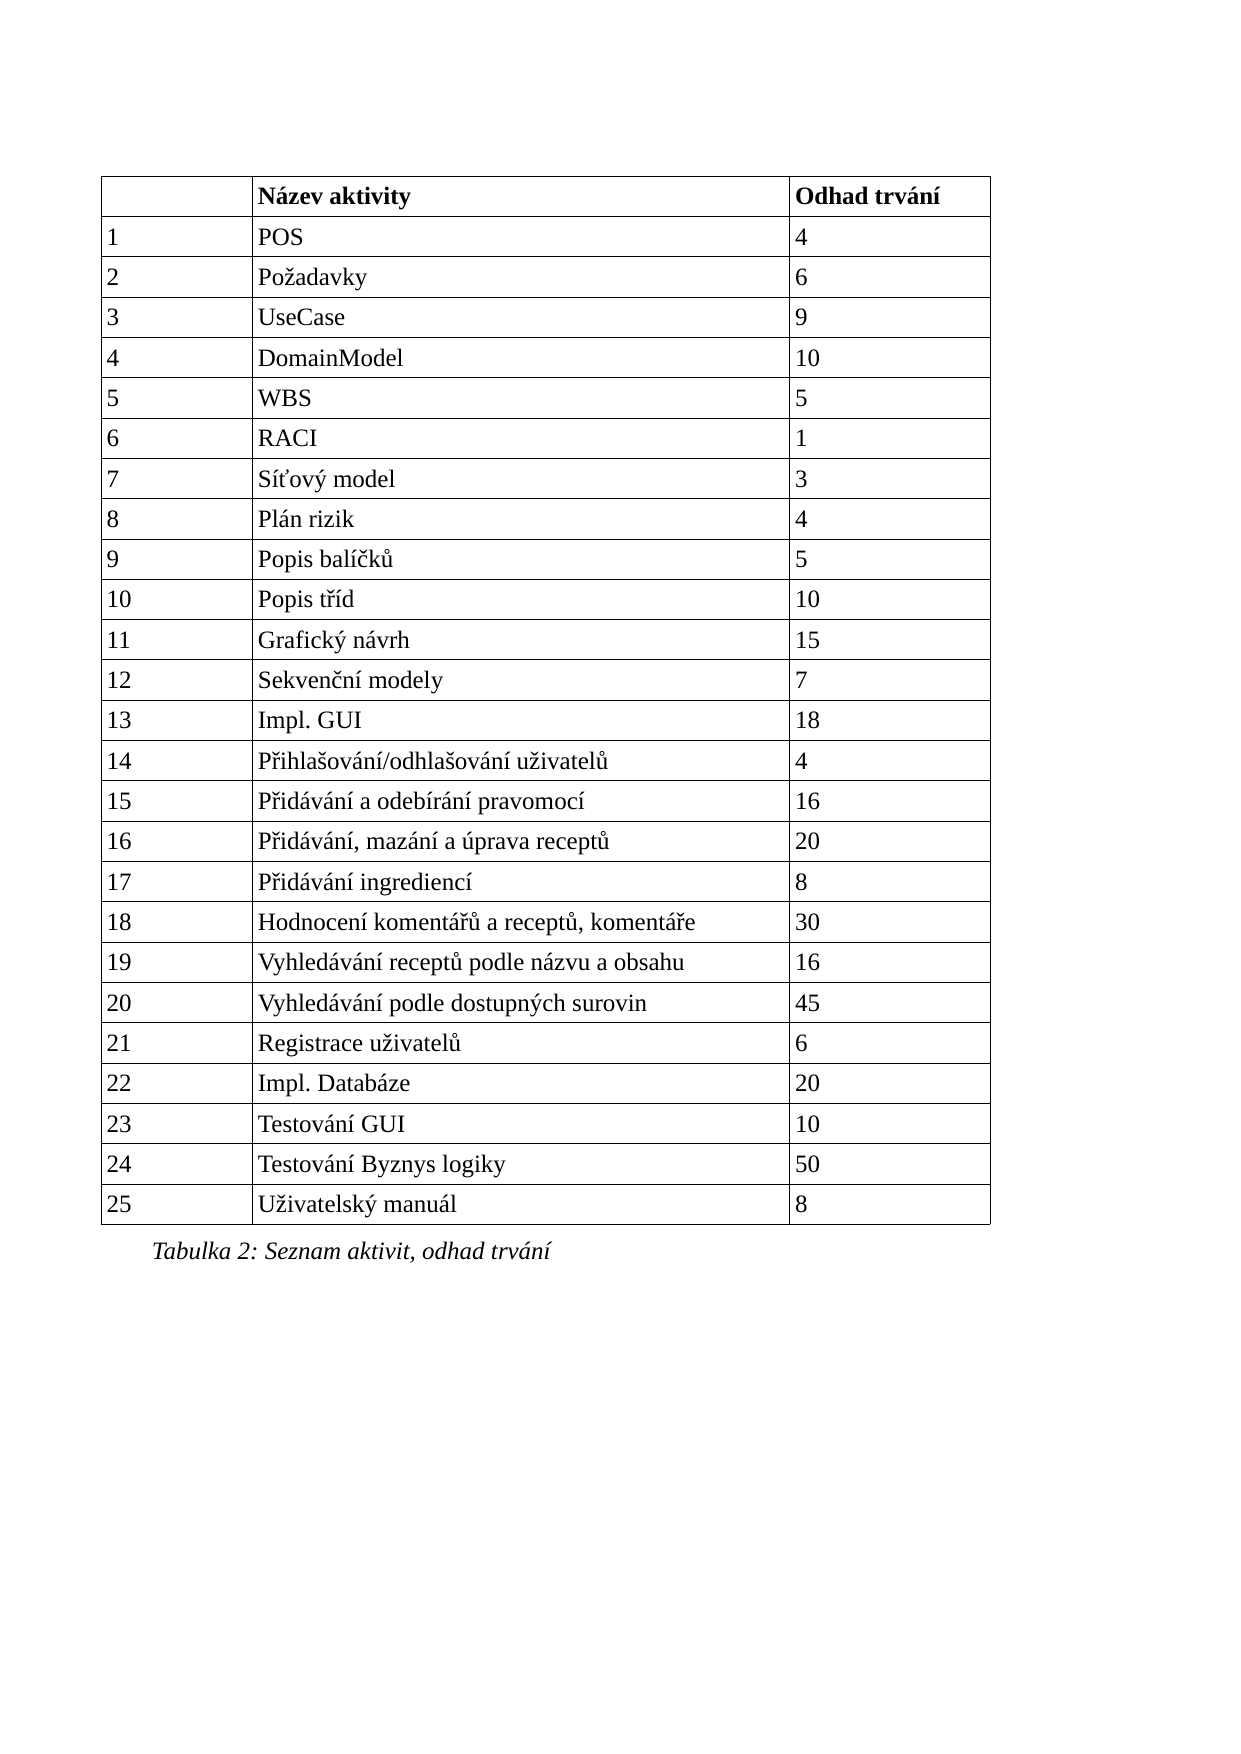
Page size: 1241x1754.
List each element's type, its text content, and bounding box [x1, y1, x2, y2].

table_cell 5 [790, 540, 990, 579]
table_cell Testování Byznys logiky [253, 1144, 789, 1183]
table_cell POS [253, 217, 789, 256]
table_cell 16 [790, 943, 990, 982]
table_cell Přihlašování/odhlašování uživatelů [253, 741, 789, 780]
table_cell 10 [790, 338, 990, 377]
table_cell Impl. Databáze [253, 1064, 789, 1103]
table_cell Požadavky [253, 257, 789, 297]
table_cell 15 [102, 781, 252, 821]
table_cell Uživatelský manuál [253, 1185, 789, 1224]
table_cell 20 [790, 1064, 990, 1103]
table_cell 3 [790, 459, 990, 498]
table_cell Popis balíčků [253, 540, 789, 579]
table_cell 8 [790, 862, 990, 901]
table_cell 16 [790, 781, 990, 821]
table_cell 45 [790, 983, 990, 1022]
text Tabulka 2: Seznam aktivit, odhad trvání [152, 1236, 1091, 1265]
table_cell 23 [102, 1104, 252, 1143]
table_cell 20 [102, 983, 252, 1022]
table_cell 25 [102, 1185, 252, 1224]
table_cell 4 [790, 217, 990, 256]
table_cell 13 [102, 701, 252, 740]
table_cell Plán rizik [253, 499, 789, 538]
table_cell 16 [102, 822, 252, 861]
table_cell 7 [102, 459, 252, 498]
table_cell 4 [102, 338, 252, 377]
table_cell Síťový model [253, 459, 789, 498]
table_cell 9 [790, 298, 990, 337]
table_cell Popis tříd [253, 580, 789, 619]
table_cell Testování GUI [253, 1104, 789, 1143]
table_cell Přidávání, mazání a úprava receptů [253, 822, 789, 861]
table_header [102, 177, 252, 216]
table_cell 30 [790, 902, 990, 942]
table_cell 5 [790, 378, 990, 417]
table_cell WBS [253, 378, 789, 417]
table_cell Sekvenční modely [253, 660, 789, 700]
table_cell 24 [102, 1144, 252, 1183]
table_cell 10 [790, 1104, 990, 1143]
table_header Název aktivity [253, 177, 789, 216]
table_cell Grafický návrh [253, 620, 789, 659]
table_cell 3 [102, 298, 252, 337]
table_cell 12 [102, 660, 252, 700]
table_cell 1 [790, 419, 990, 458]
table_cell Přidávání ingrediencí [253, 862, 789, 901]
table_cell Přidávání a odebírání pravomocí [253, 781, 789, 821]
table_cell 5 [102, 378, 252, 417]
table_cell 20 [790, 822, 990, 861]
table_cell 10 [790, 580, 990, 619]
table_cell Registrace uživatelů [253, 1023, 789, 1062]
table_cell DomainModel [253, 338, 789, 377]
table_cell 17 [102, 862, 252, 901]
table_cell 18 [790, 701, 990, 740]
table_cell 6 [790, 1023, 990, 1062]
table_cell 8 [790, 1185, 990, 1224]
table_cell 19 [102, 943, 252, 982]
table_cell 4 [790, 741, 990, 780]
table_header Odhad trvání [790, 177, 990, 216]
table_cell 21 [102, 1023, 252, 1062]
table_cell 7 [790, 660, 990, 700]
table_cell 1 [102, 217, 252, 256]
table_cell 4 [790, 499, 990, 538]
table_cell Impl. GUI [253, 701, 789, 740]
table_cell 8 [102, 499, 252, 538]
table_cell RACI [253, 419, 789, 458]
table_cell 2 [102, 257, 252, 297]
table_cell 15 [790, 620, 990, 659]
table_cell 50 [790, 1144, 990, 1183]
table_cell 6 [102, 419, 252, 458]
table_cell 22 [102, 1064, 252, 1103]
table_cell UseCase [253, 298, 789, 337]
table_cell 14 [102, 741, 252, 780]
table_cell Vyhledávání podle dostupných surovin [253, 983, 789, 1022]
table_cell 11 [102, 620, 252, 659]
table_cell 6 [790, 257, 990, 297]
table_cell Vyhledávání receptů podle názvu a obsahu [253, 943, 789, 982]
table_cell 18 [102, 902, 252, 942]
table_cell 9 [102, 540, 252, 579]
table_cell 10 [102, 580, 252, 619]
table_cell Hodnocení komentářů a receptů, komentáře [253, 902, 789, 942]
